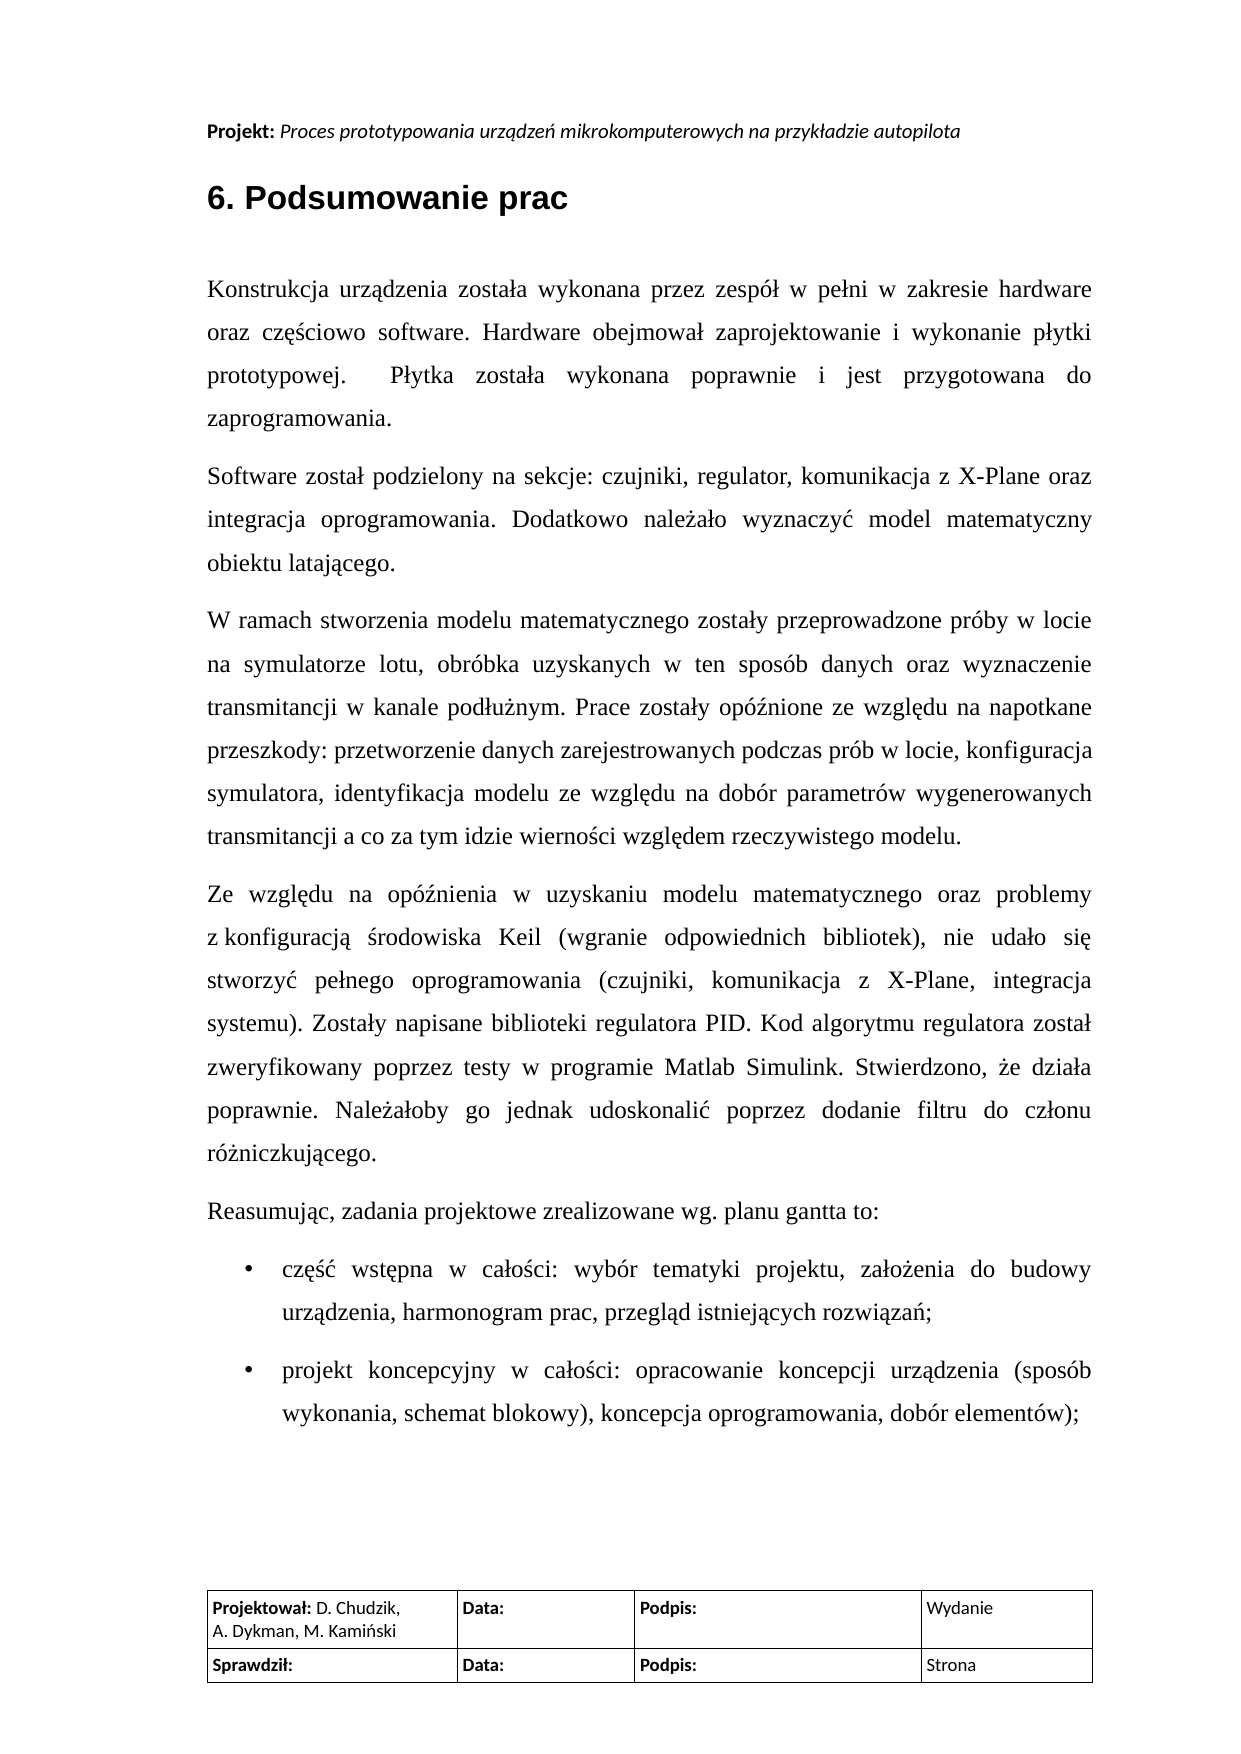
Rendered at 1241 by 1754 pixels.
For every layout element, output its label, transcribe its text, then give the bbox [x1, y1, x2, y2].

text Konstrukcja urządzenia została wykonana przez zespół w pełni w zakresie hardware oraz częściowo software. Hardware obejmował zaprojektowanie i wykonanie płytki prototypowej. Płytka została wykonana poprawnie i jest przygotowana do zaprogramowania. [207, 274, 1092, 432]
subtitle Podsumowanie prac [207, 178, 1092, 216]
text Reasumując, zadania projektowe zrealizowane wg. planu gantta to: [207, 1196, 1092, 1224]
list część wstępna w całości: wybór tematyki projektu, założenia do budowy urządzenia, harmonogram prac, przegląd istniejących rozwiązań; [244, 1254, 1092, 1326]
list projekt koncepcyjny w całości: opracowanie koncepcji urządzenia (sposób wykonania, schemat blokowy), koncepcja oprogramowania, dobór elementów); [244, 1355, 1092, 1427]
text Software został podzielony na sekcje: czujniki, regulator, komunikacja z X-Plane oraz integracja oprogramowania. Dodatkowo należało wyznaczyć model matematyczny obiektu latającego. [207, 461, 1092, 576]
text Ze względu na opóźnienia w uzyskaniu modelu matematycznego oraz problemy z konfiguracją środowiska Keil (wgranie odpowiednich bibliotek), nie udało się stworzyć pełnego oprogramowania (czujniki, komunikacja z X-Plane, integracja systemu). Zostały napisane biblioteki regulatora PID. Kod algorytmu regulatora został zweryfikowany poprzez testy w programie Matlab Simulink. Stwierdzono, że działa poprawnie. Należałoby go jednak udoskonalić poprzez dodanie filtru do członu różniczkującego. [207, 879, 1092, 1167]
text W ramach stworzenia modelu matematycznego zostały przeprowadzone próby w locie na symulatorze lotu, obróbka uzyskanych w ten sposób danych oraz wyznaczenie transmitancji w kanale podłużnym. Prace zostały opóźnione ze względu na napotkane przeszkody: przetworzenie danych zarejestrowanych podczas prób w locie, konfiguracja symulatora, identyfikacja modelu ze względu na dobór parametrów wygenerowanych transmitancji a co za tym idzie wierności względem rzeczywistego modelu. [207, 606, 1092, 850]
